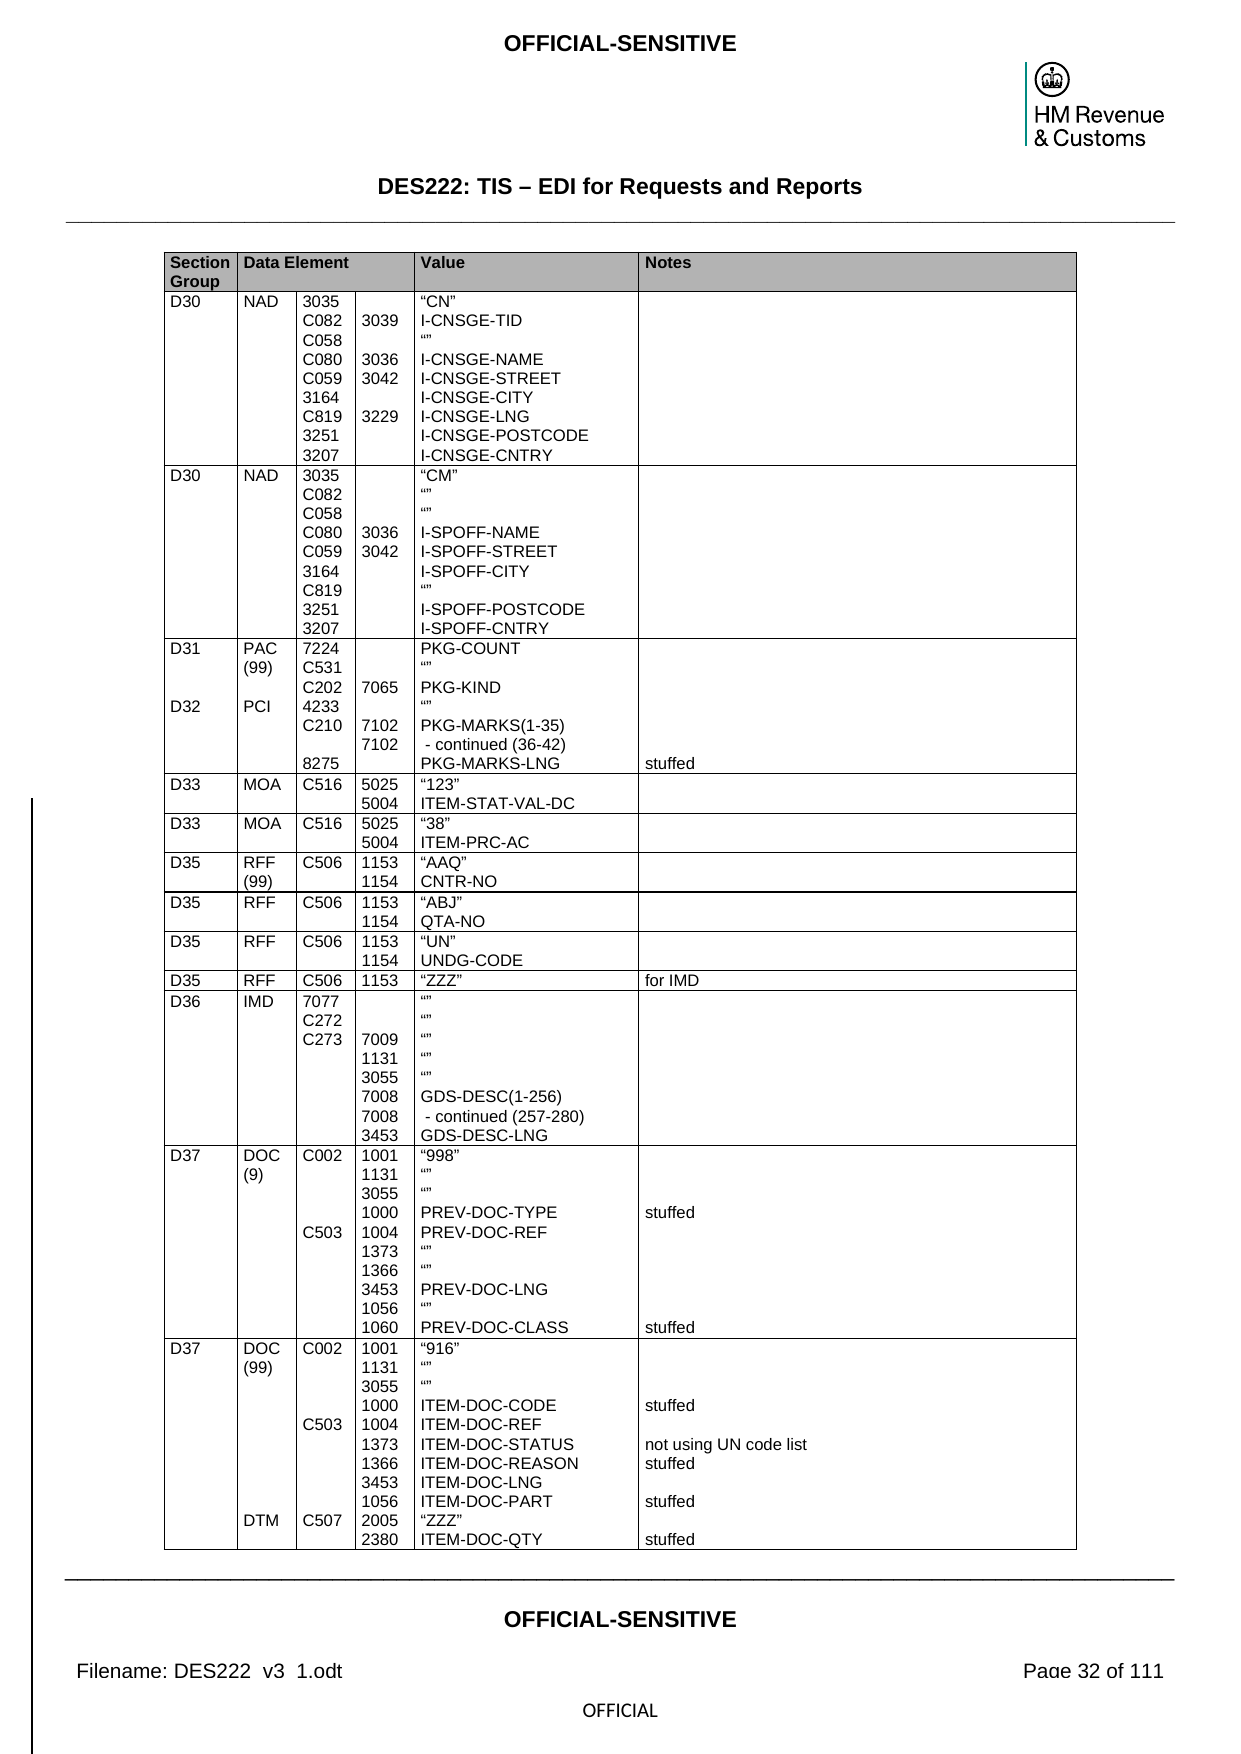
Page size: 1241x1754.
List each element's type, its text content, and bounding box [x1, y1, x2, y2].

table_cell C516 [297, 814, 355, 852]
table_cell [639, 893, 1076, 931]
table_cell C002 C503 [297, 1146, 355, 1337]
table_cell PAC (99) [238, 639, 296, 697]
table_cell [639, 814, 1076, 852]
table_cell 5025 5004 [356, 814, 414, 852]
table_cell DTM [238, 1511, 296, 1549]
table_cell 3035 C082 C058 C080 C059 3164 C819 3251 3207 [297, 292, 355, 464]
table_cell 1153 [356, 971, 414, 990]
table_cell D30 [165, 292, 237, 464]
table_cell 4233 C210 8275 [297, 697, 355, 773]
table_cell C516 [297, 774, 355, 813]
table_cell 7009 1131 3055 7008 7008 3453 [356, 991, 414, 1145]
table_cell “ZZZ” [415, 971, 638, 990]
table_cell 1153 1154 [356, 893, 414, 931]
table_cell D31 [165, 639, 237, 697]
table_cell [639, 991, 1076, 1145]
table_cell 7102 7102 [356, 697, 414, 773]
table_cell 2005 2380 [356, 1511, 414, 1549]
table_cell 7224 C531 C202 [297, 639, 355, 697]
table_cell C506 [297, 853, 355, 891]
table_cell NAD [238, 292, 296, 464]
table_cell 1153 1154 [356, 932, 414, 970]
table_cell IMD [238, 991, 296, 1145]
table_cell D35 [165, 853, 237, 891]
table_cell C506 [297, 893, 355, 931]
table_cell stuffed [639, 1511, 1076, 1549]
table_cell [639, 932, 1076, 970]
table_cell C507 [297, 1511, 355, 1549]
table_cell “998” “” “” PREV-DOC-TYPE PREV-DOC-REF “” “” PREV-DOC-LNG “” PREV-DOC-CLASS [415, 1146, 638, 1337]
table_cell “CM” “” “” I-SPOFF-NAME I-SPOFF-STREET I-SPOFF-CITY “” I-SPOFF-POSTCODE I-SPOFF-CNTRY [415, 466, 638, 638]
table_cell 5025 5004 [356, 774, 414, 813]
table_header Data Element [238, 253, 414, 291]
table_cell D30 [165, 466, 237, 638]
table_cell 1001 1131 3055 1000 1004 1373 1366 3453 1056 [356, 1339, 414, 1511]
table_cell DOC (99) [238, 1339, 296, 1511]
table_cell [639, 774, 1076, 813]
table_cell 7077 C272 C273 [297, 991, 355, 1145]
table_cell C002 C503 [297, 1339, 355, 1511]
table_header Value [415, 253, 638, 291]
table_cell “” PKG-MARKS(1-35) - continued (36-42) PKG-MARKS-LNG [415, 697, 638, 773]
table_cell D37 [165, 1146, 237, 1337]
table_cell for IMD [639, 971, 1076, 990]
table_cell “38” ITEM-PRC-AC [415, 814, 638, 852]
table_cell 3039 3036 3042 3229 [356, 292, 414, 464]
table_cell “CN” I-CNSGE-TID “” I-CNSGE-NAME I-CNSGE-STREET I-CNSGE-CITY I-CNSGE-LNG I-CNSGE-POSTCODE I-CNSGE-CNTRY [415, 292, 638, 464]
table_cell [639, 292, 1076, 464]
table_cell RFF [238, 971, 296, 990]
table_cell [639, 853, 1076, 891]
table_cell NAD [238, 466, 296, 638]
table_cell “916” “” “” ITEM-DOC-CODE ITEM-DOC-REF ITEM-DOC-STATUS ITEM-DOC-REASON ITEM-DOC-LNG ITEM-DOC-PART [415, 1339, 638, 1511]
table_cell RFF [238, 893, 296, 931]
table_cell 7065 [356, 639, 414, 697]
table_cell MOA [238, 774, 296, 813]
table_cell 3036 3042 [356, 466, 414, 638]
table_header Section Group [165, 253, 237, 291]
table_cell 1001 1131 3055 1000 1004 1373 1366 3453 1056 1060 [356, 1146, 414, 1337]
table_cell PCI [238, 697, 296, 773]
table_cell “ZZZ” ITEM-DOC-QTY [415, 1511, 638, 1549]
table_cell [639, 466, 1076, 638]
table_cell 1153 1154 [356, 853, 414, 891]
table_cell D37 [165, 1339, 237, 1511]
table_cell “123” ITEM-STAT-VAL-DC [415, 774, 638, 813]
table_cell C506 [297, 971, 355, 990]
table_cell PKG-COUNT “” PKG-KIND [415, 639, 638, 697]
table_cell [639, 639, 1076, 697]
table_cell stuffed [639, 697, 1076, 773]
table_cell C506 [297, 932, 355, 970]
table_cell “AAQ” CNTR-NO [415, 853, 638, 891]
table_cell DOC (9) [238, 1146, 296, 1337]
table_cell D32 [165, 697, 237, 773]
table_cell RFF (99) [238, 853, 296, 891]
table_cell “ABJ” QTA-NO [415, 893, 638, 931]
table_cell stuffed not using UN code list stuffed stuffed [639, 1339, 1076, 1511]
table_cell stuffed stuffed [639, 1146, 1076, 1337]
table_cell [165, 1511, 237, 1549]
table_cell D35 [165, 932, 237, 970]
table_cell D36 [165, 991, 237, 1145]
table_cell D33 [165, 774, 237, 813]
table_header Notes [639, 253, 1076, 291]
table_cell D33 [165, 814, 237, 852]
table_cell RFF [238, 932, 296, 970]
table_cell D35 [165, 893, 237, 931]
table_cell D35 [165, 971, 237, 990]
table_cell MOA [238, 814, 296, 852]
table_cell “UN” UNDG-CODE [415, 932, 638, 970]
table_cell “” “” “” “” “” GDS-DESC(1-256) - continued (257-280) GDS-DESC-LNG [415, 991, 638, 1145]
table_cell 3035 C082 C058 C080 C059 3164 C819 3251 3207 [297, 466, 355, 638]
